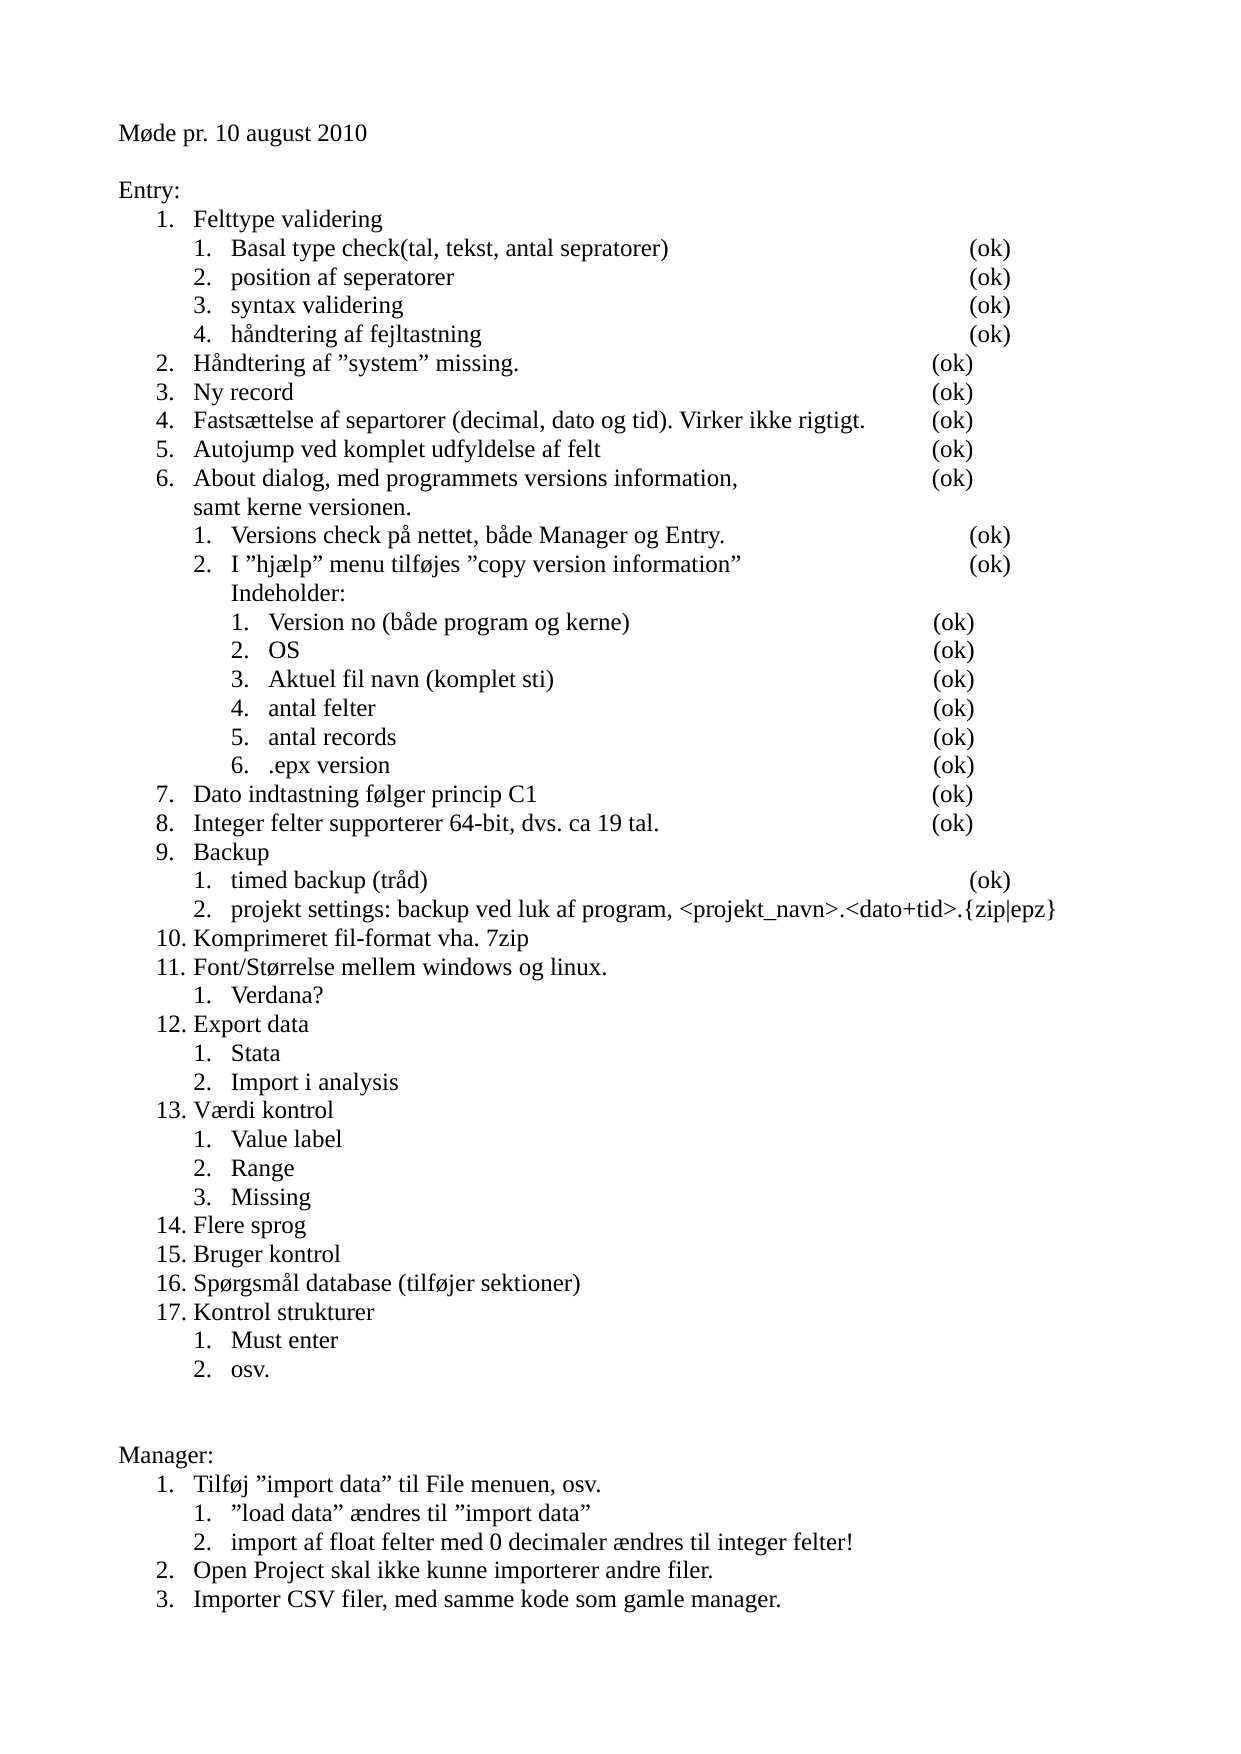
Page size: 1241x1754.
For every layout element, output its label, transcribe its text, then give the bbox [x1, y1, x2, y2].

list Export data [156, 1009, 1122, 1038]
list I ”hjælp” menu tilføjes ”copy version information” (ok) Indeholder: [193, 549, 1122, 607]
list Værdi kontrol [156, 1096, 1122, 1124]
list Value label [193, 1124, 1122, 1153]
list Font/Størrelse mellem windows og linux. [156, 952, 1122, 981]
list .epx version (ok) [231, 751, 1122, 779]
list Importer CSV filer, med samme kode som gamle manager. [156, 1584, 1122, 1613]
list Kontrol strukturer [156, 1297, 1122, 1326]
list Import i analysis [193, 1067, 1122, 1096]
list Verdana? [193, 981, 1122, 1009]
list position af seperatorer (ok) [193, 262, 1122, 291]
list antal felter (ok) [231, 693, 1122, 722]
list Open Project skal ikke kunne importerer andre filer. [156, 1556, 1122, 1584]
list Version no (både program og kerne) (ok) [231, 607, 1122, 636]
list osv. [193, 1354, 1122, 1383]
list ”load data” ændres til ”import data” [193, 1498, 1122, 1527]
list Ny record (ok) [156, 377, 1122, 406]
list syntax validering (ok) [193, 291, 1122, 319]
list Spørgsmål database (tilføjer sektioner) [156, 1268, 1122, 1297]
list Bruger kontrol [156, 1239, 1122, 1268]
list Versions check på nettet, både Manager og Entry. (ok) [193, 521, 1122, 549]
list antal records (ok) [231, 722, 1122, 751]
list Basal type check(tal, tekst, antal sepratorer) (ok) [193, 233, 1122, 262]
list Komprimeret fil-format vha. 7zip [156, 923, 1122, 952]
list Range [193, 1153, 1122, 1182]
list Tilføj ”import data” til File menuen, osv. [156, 1469, 1122, 1498]
list Stata [193, 1038, 1122, 1067]
text Entry: [118, 176, 1122, 204]
list Felttype validering [156, 204, 1122, 233]
list Missing [193, 1182, 1122, 1211]
list Aktuel fil navn (komplet sti) (ok) [231, 664, 1122, 693]
list Must enter [193, 1326, 1122, 1354]
list Fastsættelse af separtorer (decimal, dato og tid). Virker ikke rigtigt. (ok) [156, 406, 1122, 434]
list håndtering af fejltastning (ok) [193, 319, 1122, 348]
list Flere sprog [156, 1211, 1122, 1239]
list timed backup (tråd) (ok) [193, 866, 1122, 894]
list Autojump ved komplet udfyldelse af felt (ok) [156, 434, 1122, 463]
list OS (ok) [231, 636, 1122, 664]
list import af float felter med 0 decimaler ændres til integer felter! [193, 1527, 1122, 1556]
list Håndtering af ”system” missing. (ok) [156, 348, 1122, 377]
list projekt settings: backup ved luk af program, <projekt_navn>.<dato+tid>.{zip|epz} [193, 894, 1122, 923]
list About dialog, med programmets versions information, (ok) samt kerne versionen. [156, 463, 1122, 521]
text Manager: [118, 1441, 1122, 1469]
list Backup [156, 837, 1122, 866]
list Integer felter supporterer 64-bit, dvs. ca 19 tal. (ok) [156, 808, 1122, 837]
text Møde pr. 10 august 2010 [118, 118, 1122, 147]
list Dato indtastning følger princip C1 (ok) [156, 779, 1122, 808]
